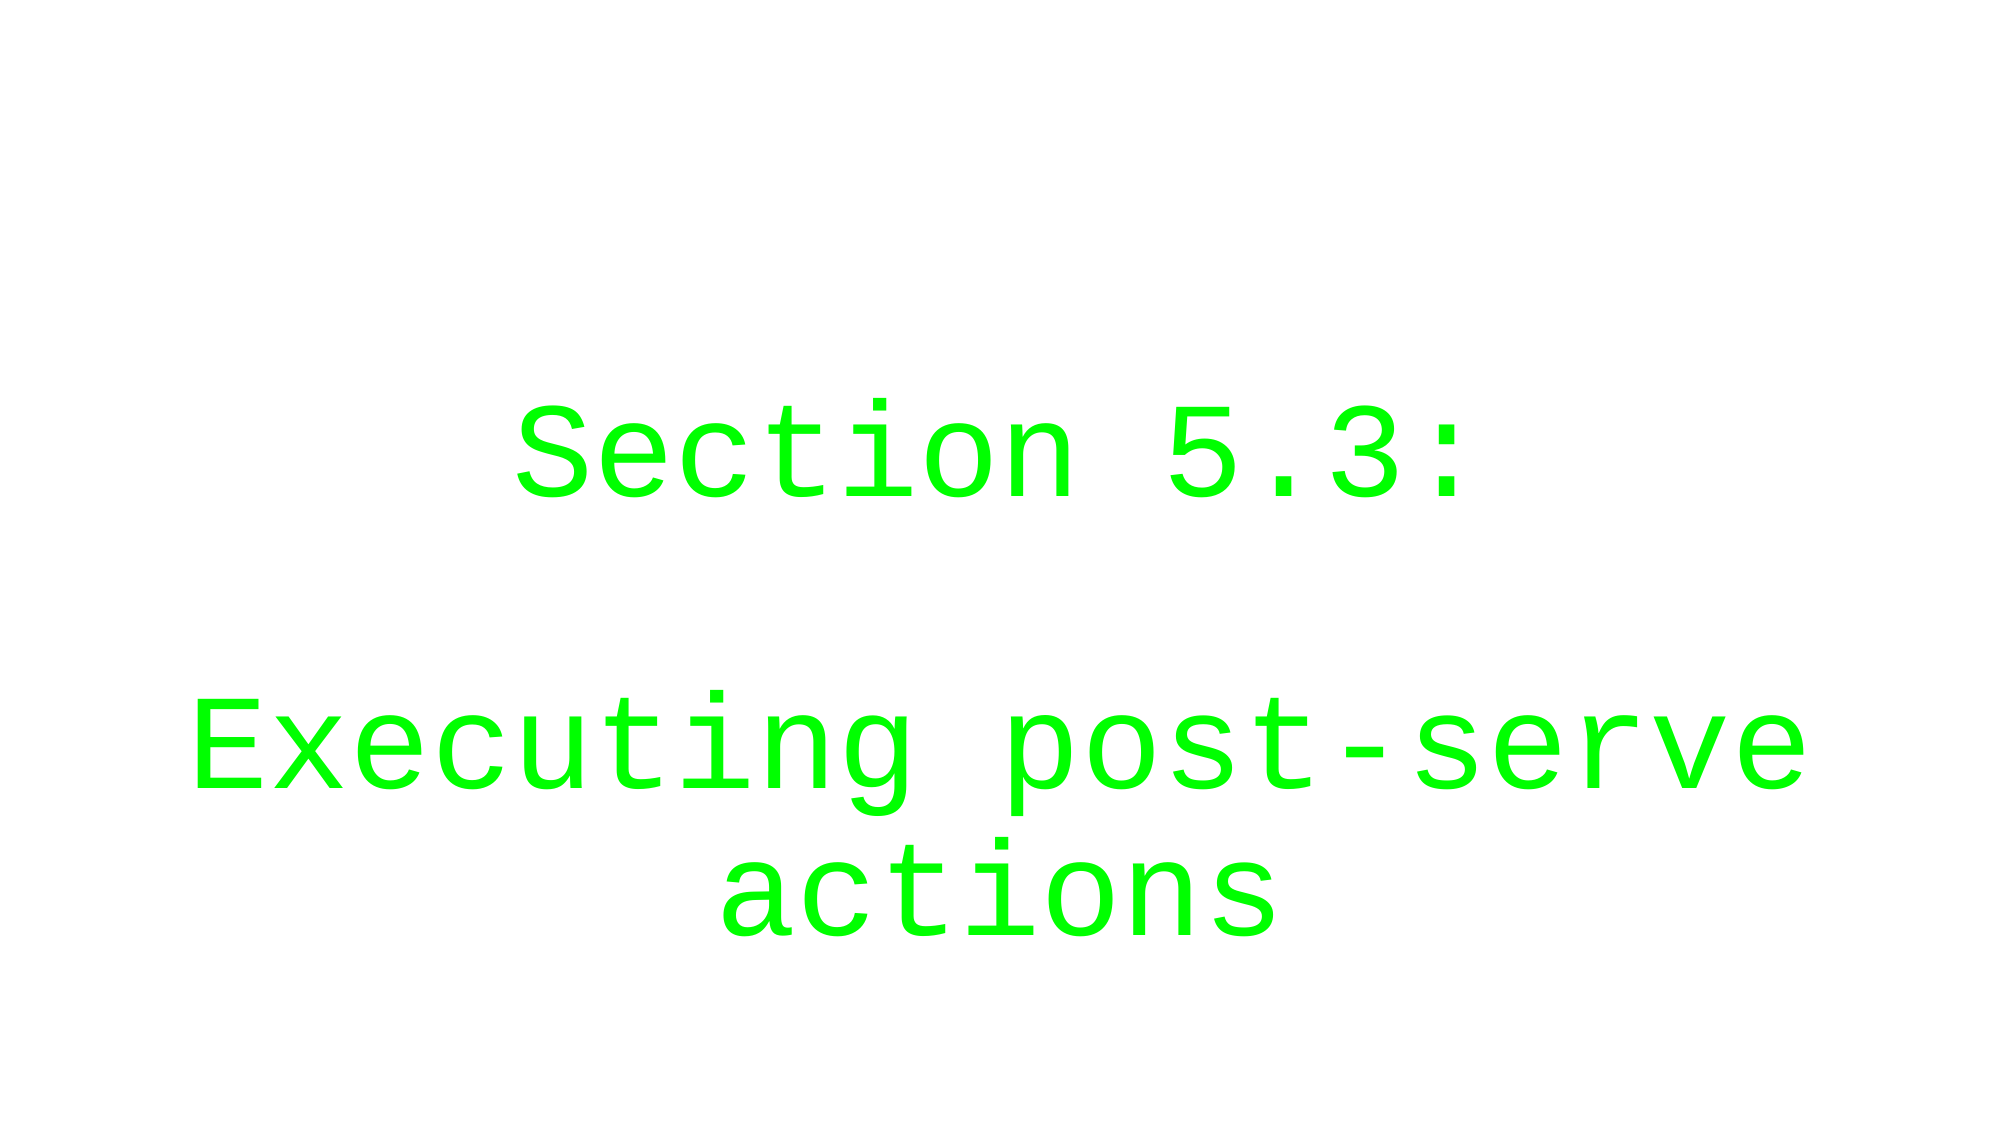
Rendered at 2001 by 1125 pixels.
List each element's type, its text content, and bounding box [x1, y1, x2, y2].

title Section 5.3: Executing post-serve actions [0, 371, 2000, 761]
